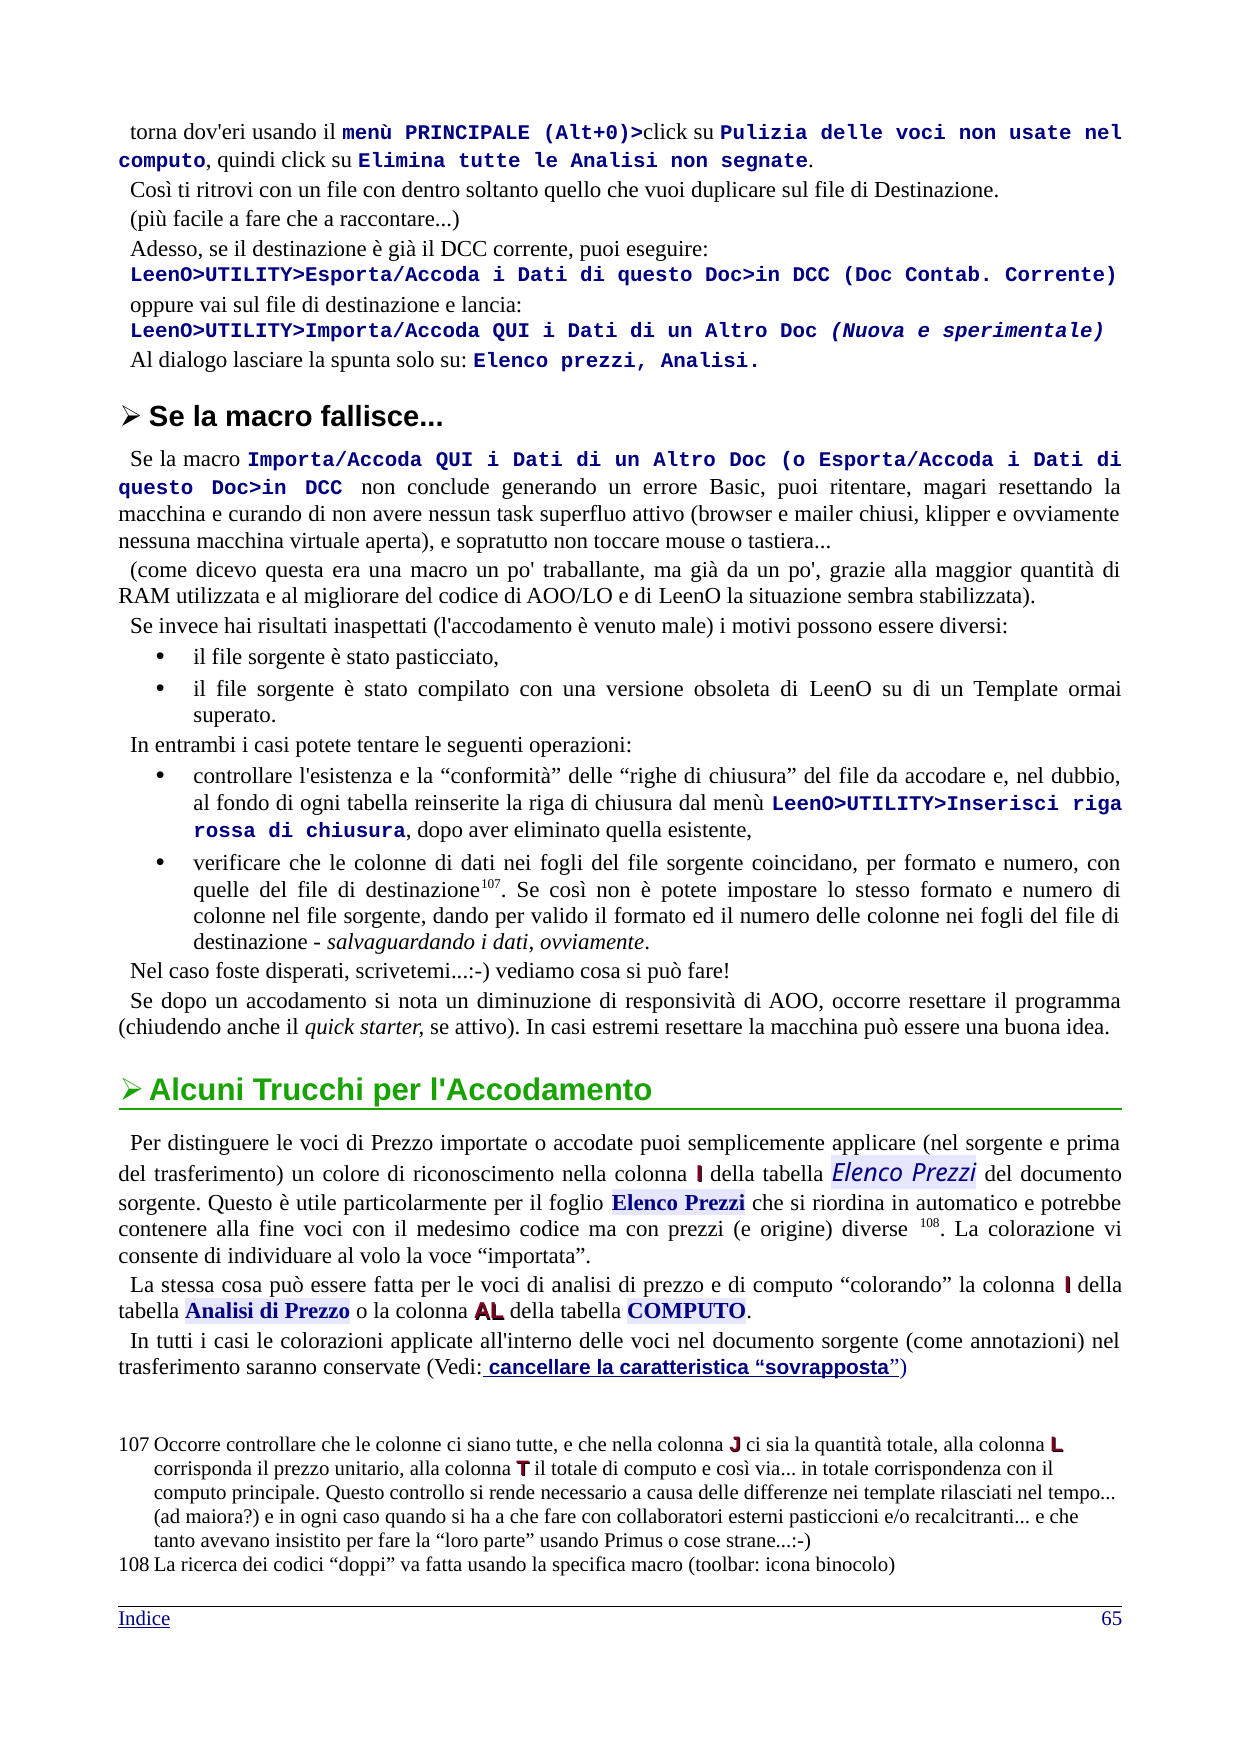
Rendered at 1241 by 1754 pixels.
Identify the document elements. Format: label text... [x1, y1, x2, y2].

subtitle Alcuni Trucchi per l'Accodamento [119, 1071, 1122, 1108]
text Adesso, se il destinazione è già il DCC corrente, puoi eseguire: [118, 235, 1122, 261]
text La stessa cosa può essere fatta per le voci di analisi di prezzo e di computo “colorando” la colonna I della tabella Analisi di Prezzo o la colonna AL della tabella COMPUTO. [118, 1271, 1122, 1324]
text oppure vai sul file di destinazione e lancia: [118, 291, 1122, 317]
list verificare che le colonne di dati nei fogli del file sorgente coincidano, per formato e numero, con quelle del file di destinazione. Se così non è potete impostare lo stesso formato e numero di colonne nel file sorgente, dando per valido il formato ed il numero delle colonne nei fogli del file di destinazione - salvaguardando i dati, ovviamente. [156, 847, 1122, 955]
text torna dov'eri usando il menù PRINCIPALE (Alt+0)>click su Pulizia delle voci non usate nel computo, quindi click su Elimina tutte le Analisi non segnate. [118, 118, 1122, 173]
text Se invece hai risultati inaspettati (l'accodamento è venuto male) i motivi possono essere diversi: [118, 612, 1122, 638]
text Se la macro Importa/Accoda QUI i Dati di un Altro Doc (o Esporta/Accoda i Dati di questo Doc>in DCC non conclude generando un errore Basic, puoi ritentare, magari resettando la macchina e curando di non avere nessun task superfluo attivo (browser e mailer chiusi, klipper e ovviamente nessuna macchina virtuale aperta), e sopratutto non toccare mouse o tastiera... [118, 445, 1122, 553]
text Per distinguere le voci di Prezzo importate o accodate puoi semplicemente applicare (nel sorgente e prima del trasferimento) un colore di riconoscimento nella colonna I della tabella Elenco Prezzi del documento sorgente. Questo è utile particolarmente per il foglio Elenco Prezzi che si riordina in automatico e potrebbe contenere alla fine voci con il medesimo codice ma con prezzi (e origine) diverse . La colorazione vi consente di individuare al volo la voce “importata”. [118, 1128, 1122, 1268]
text LeenO>UTILITY>Importa/Accoda QUI i Dati di un Altro Doc (Nuova e sperimentale) [118, 320, 1122, 343]
text La ricerca dei codici “doppi” va fatta usando la specifica macro (toolbar: icona binocolo) [118, 1552, 1122, 1576]
list controllare l'esistenza e la “conformità” delle “righe di chiusura” del file da accodare e, nel dubbio, al fondo di ogni tabella reinserite la riga di chiusura dal menù LeenO>UTILITY>Inserisci riga rossa di chiusura, dopo aver eliminato quella esistente, [156, 760, 1122, 844]
list il file sorgente è stato pasticciato, [156, 641, 1122, 670]
text Al dialogo lasciare la spunta solo su: Elenco prezzi, Analisi. [118, 346, 1122, 374]
text In entrambi i casi potete tentare le seguenti operazioni: [118, 731, 1122, 757]
list Occorre controllare che le colonne ci siano tutte, e che nella colonna J ci sia la quantità totale, alla colonna L corrisponda il prezzo unitario, alla colonna T il totale di computo e così via... in totale corrispondenza con il computo principale. Questo controllo si rende necessario a causa delle differenze nei template rilasciati nel tempo... (ad maiora?) e in ogni caso quando si ha a che fare con collaboratori esterni pasticcioni e/o recalcitranti... e che tanto avevano insistito per fare la “loro parte” usando Primus o cose strane...:-) [118, 1432, 1122, 1552]
text Così ti ritrovi con un file con dentro soltanto quello che vuoi duplicare sul file di Destinazione. [118, 176, 1122, 203]
subtitle Se la macro fallisce... [119, 399, 1122, 433]
text In tutti i casi le colorazioni applicate all'interno delle voci nel documento sorgente (come annotazioni) nel trasferimento saranno conservate (Vedi: cancellare la caratteristica “sovrapposta”) [118, 1327, 1122, 1379]
text Se dopo un accodamento si nota un diminuzione di responsività di AOO, occorre resettare il programma (chiudendo anche il quick starter, se attivo). In casi estremi resettare la macchina può essere una buona idea. [118, 987, 1122, 1039]
text Nel caso foste disperati, scrivetemi...:-) vediamo cosa si può fare! [118, 958, 1122, 984]
list il file sorgente è stato compilato con una versione obsoleta di LeenO su di un Template ormai superato. [156, 673, 1122, 728]
text LeenO>UTILITY>Esporta/Accoda i Dati di questo Doc>in DCC (Doc Contab. Corrente) [118, 264, 1122, 288]
text (più facile a fare che a raccontare...) [118, 206, 1122, 232]
text (come dicevo questa era una macro un po' traballante, ma già da un po', grazie alla maggior quantità di RAM utilizzata e al migliorare del codice di AOO/LO e di LeenO la situazione sembra stabilizzata). [118, 556, 1122, 609]
